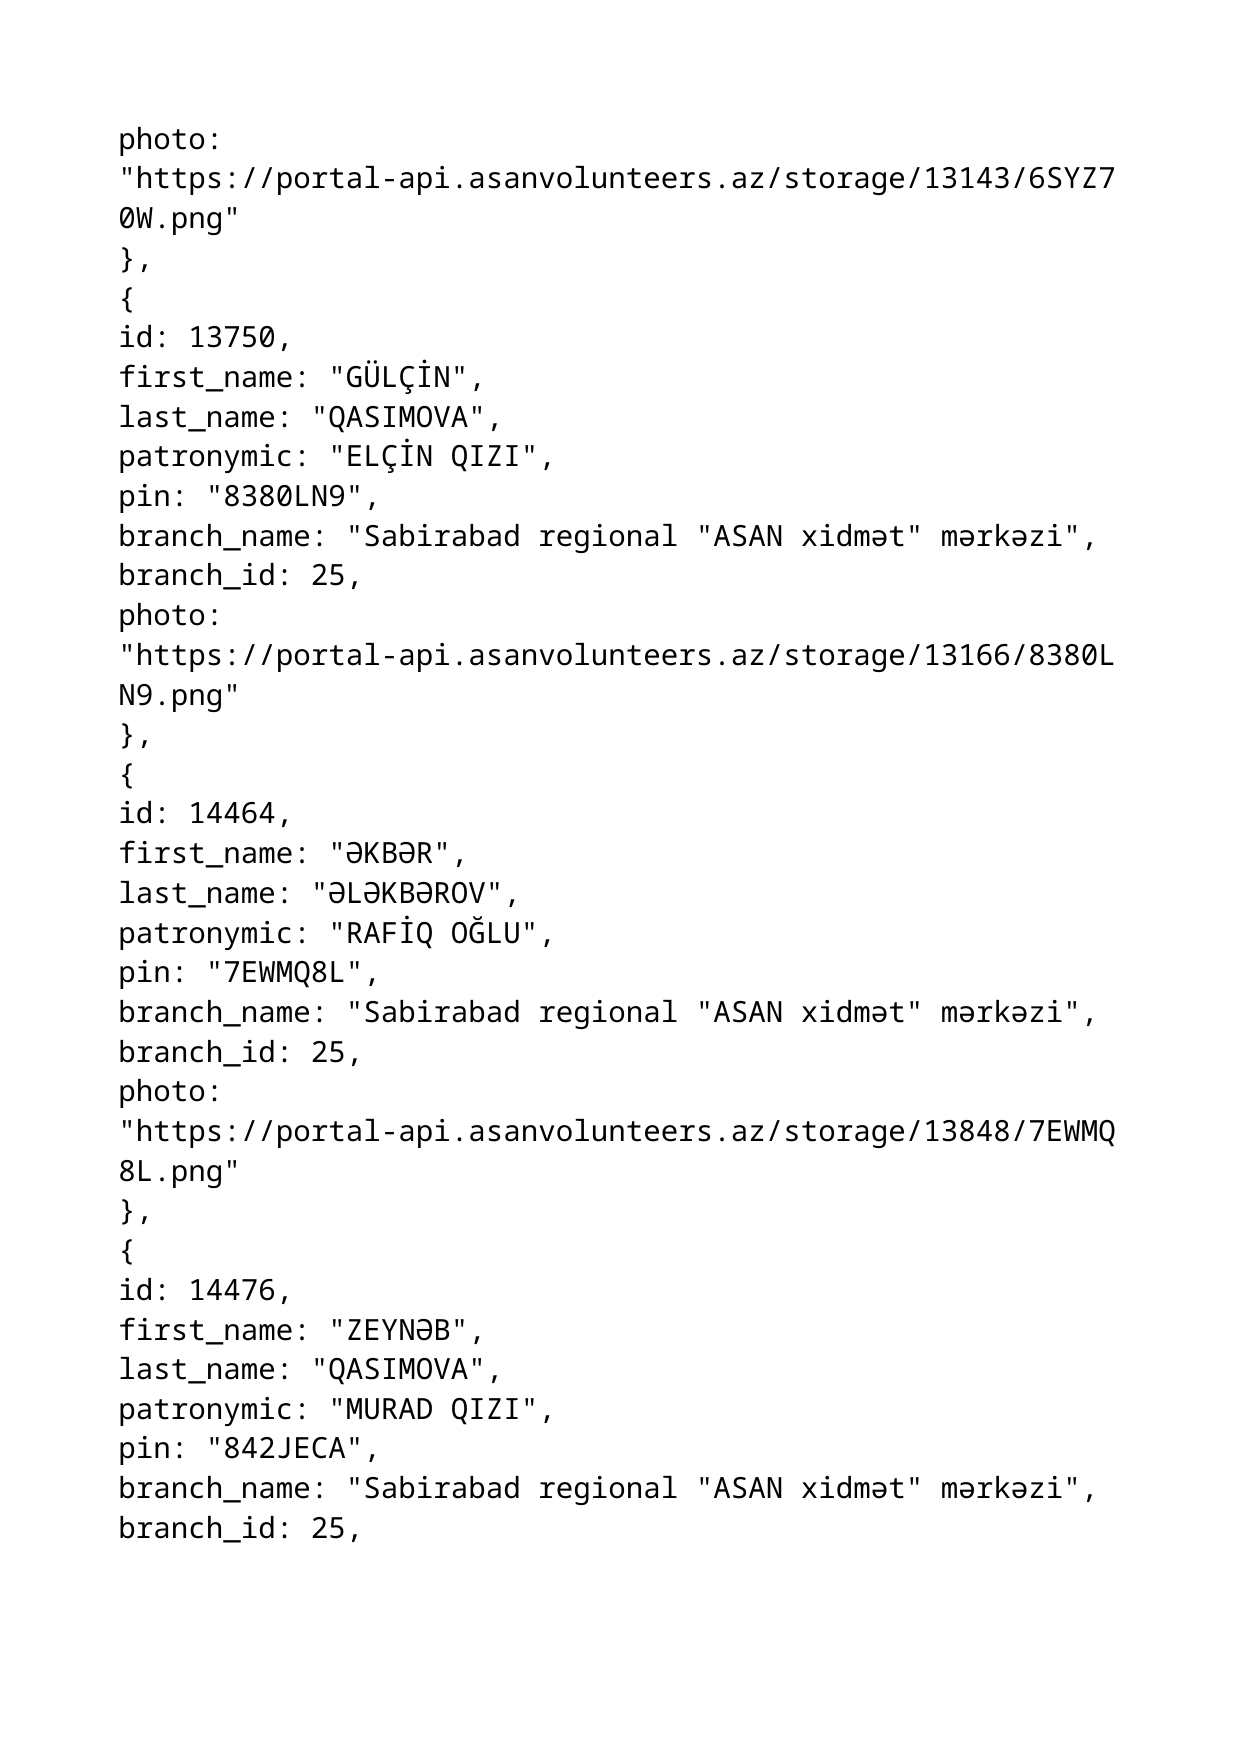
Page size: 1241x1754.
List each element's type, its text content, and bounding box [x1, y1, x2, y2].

text id: 14464, [118, 793, 1122, 832]
text photo: "https://portal-api.asanvolunteers.az/storage/13166/8380LN9.png" [118, 594, 1122, 713]
text branch_name: "Sabirabad regional "ASAN xidmət" mərkəzi", [118, 515, 1122, 555]
text { [118, 277, 1122, 317]
text last_name: "QASIMOVA", [118, 396, 1122, 436]
text pin: "8380LN9", [118, 475, 1122, 515]
text photo: "https://portal-api.asanvolunteers.az/storage/13143/6SYZ70W.png" [118, 118, 1122, 237]
text branch_name: "Sabirabad regional "ASAN xidmət" mərkəzi", [118, 991, 1122, 1031]
text id: 13750, [118, 317, 1122, 356]
text branch_name: "Sabirabad regional "ASAN xidmət" mərkəzi", [118, 1467, 1122, 1507]
text }, [118, 1190, 1122, 1229]
text id: 14476, [118, 1269, 1122, 1309]
text pin: "7EWMQ8L", [118, 952, 1122, 991]
text pin: "842JECA", [118, 1428, 1122, 1467]
text branch_id: 25, [118, 555, 1122, 594]
text { [118, 1229, 1122, 1269]
text last_name: "ƏLƏKBƏROV", [118, 872, 1122, 912]
text branch_id: 25, [118, 1507, 1122, 1547]
text }, [118, 713, 1122, 753]
text first_name: "GÜLÇİN", [118, 356, 1122, 396]
text }, [118, 237, 1122, 277]
text first_name: "ƏKBƏR", [118, 832, 1122, 872]
text last_name: "QASIMOVA", [118, 1348, 1122, 1388]
text patronymic: "ELÇİN QIZI", [118, 436, 1122, 475]
text photo: "https://portal-api.asanvolunteers.az/storage/13848/7EWMQ8L.png" [118, 1071, 1122, 1190]
text { [118, 753, 1122, 793]
text first_name: "ZEYNƏB", [118, 1309, 1122, 1348]
text patronymic: "RAFİQ OĞLU", [118, 912, 1122, 952]
text branch_id: 25, [118, 1031, 1122, 1071]
text patronymic: "MURAD QIZI", [118, 1388, 1122, 1428]
